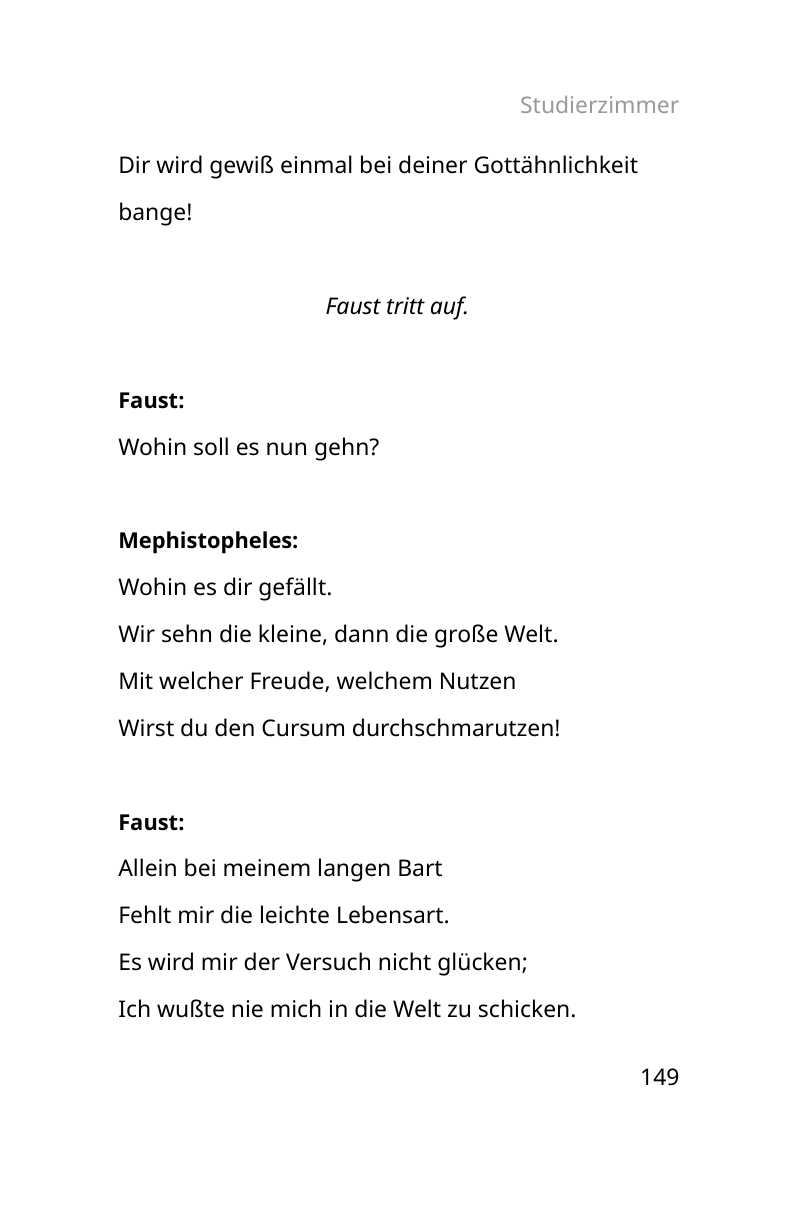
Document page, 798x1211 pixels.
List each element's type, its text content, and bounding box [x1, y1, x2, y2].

text Faust: Wohin soll es nun gehn? [118, 348, 679, 462]
text Faust: Allein bei meinem langen Bart Fehlt mir die leichte Lebensart. Es wird mir der Versuch nicht glücken; Ich wußte nie mich in die Welt zu schicken. [118, 776, 679, 1024]
text Dir wird gewiß einmal bei deiner Gottähnlichkeit bange! [118, 149, 679, 227]
text Mephistopheles: Wohin es dir gefällt. Wir sehn die kleine, dann die große Welt. Mit welcher Freude, welchem Nutzen Wirst du den Cursum durchschmarutzen! [118, 495, 679, 743]
text Faust tritt auf. [118, 261, 679, 321]
